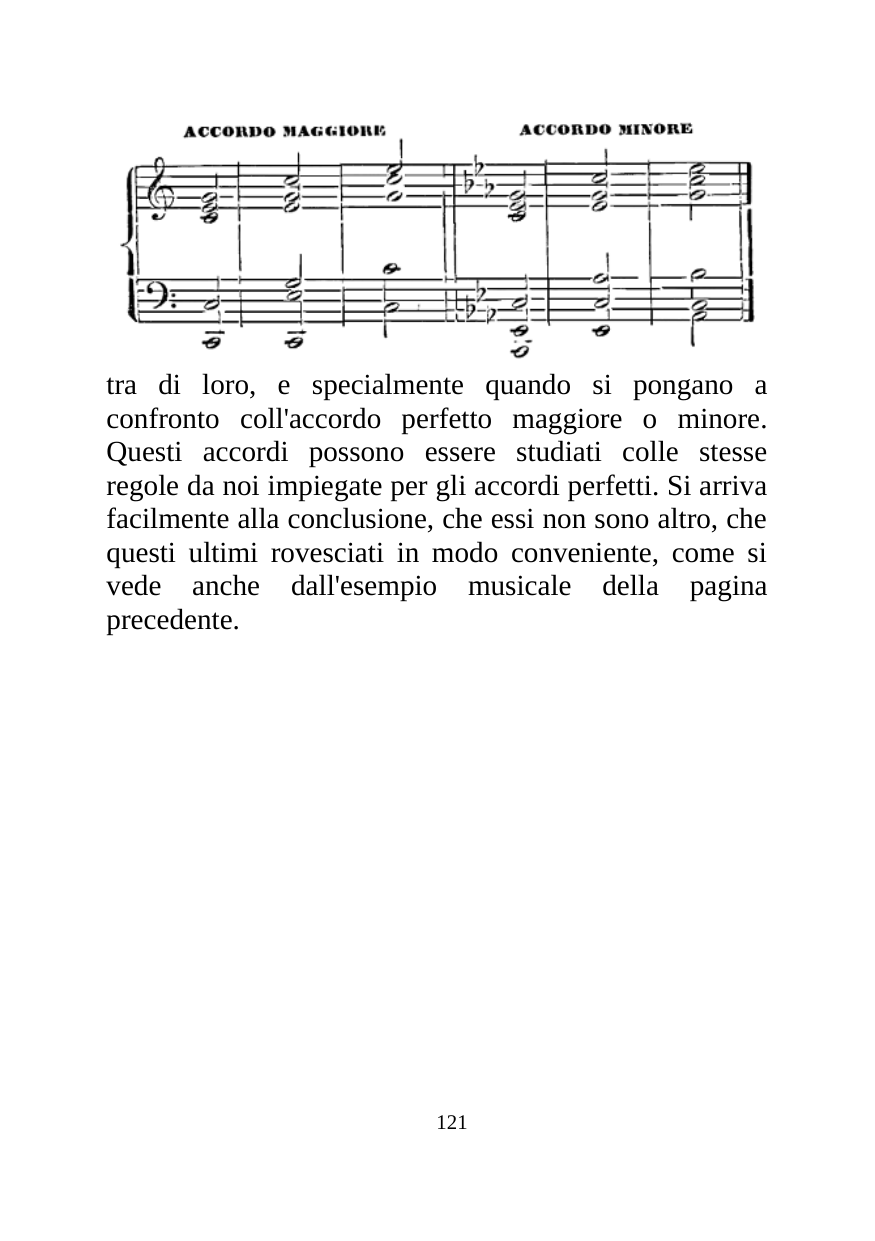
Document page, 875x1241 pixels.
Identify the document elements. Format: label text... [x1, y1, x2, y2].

picture [106, 106, 768, 368]
text tra di loro, e specialmente quando si pongano a confronto coll'accordo perfetto maggiore o minore. Questi accordi possono essere studiati colle stesse regole da noi impiegate per gli accordi perfetti. Si arriva facilmente alla conclusione, che essi non sono altro, che questi ultimi rovesciati in modo conveniente, come si vede anche dall'esempio musicale della pagina precedente. [106, 368, 768, 636]
